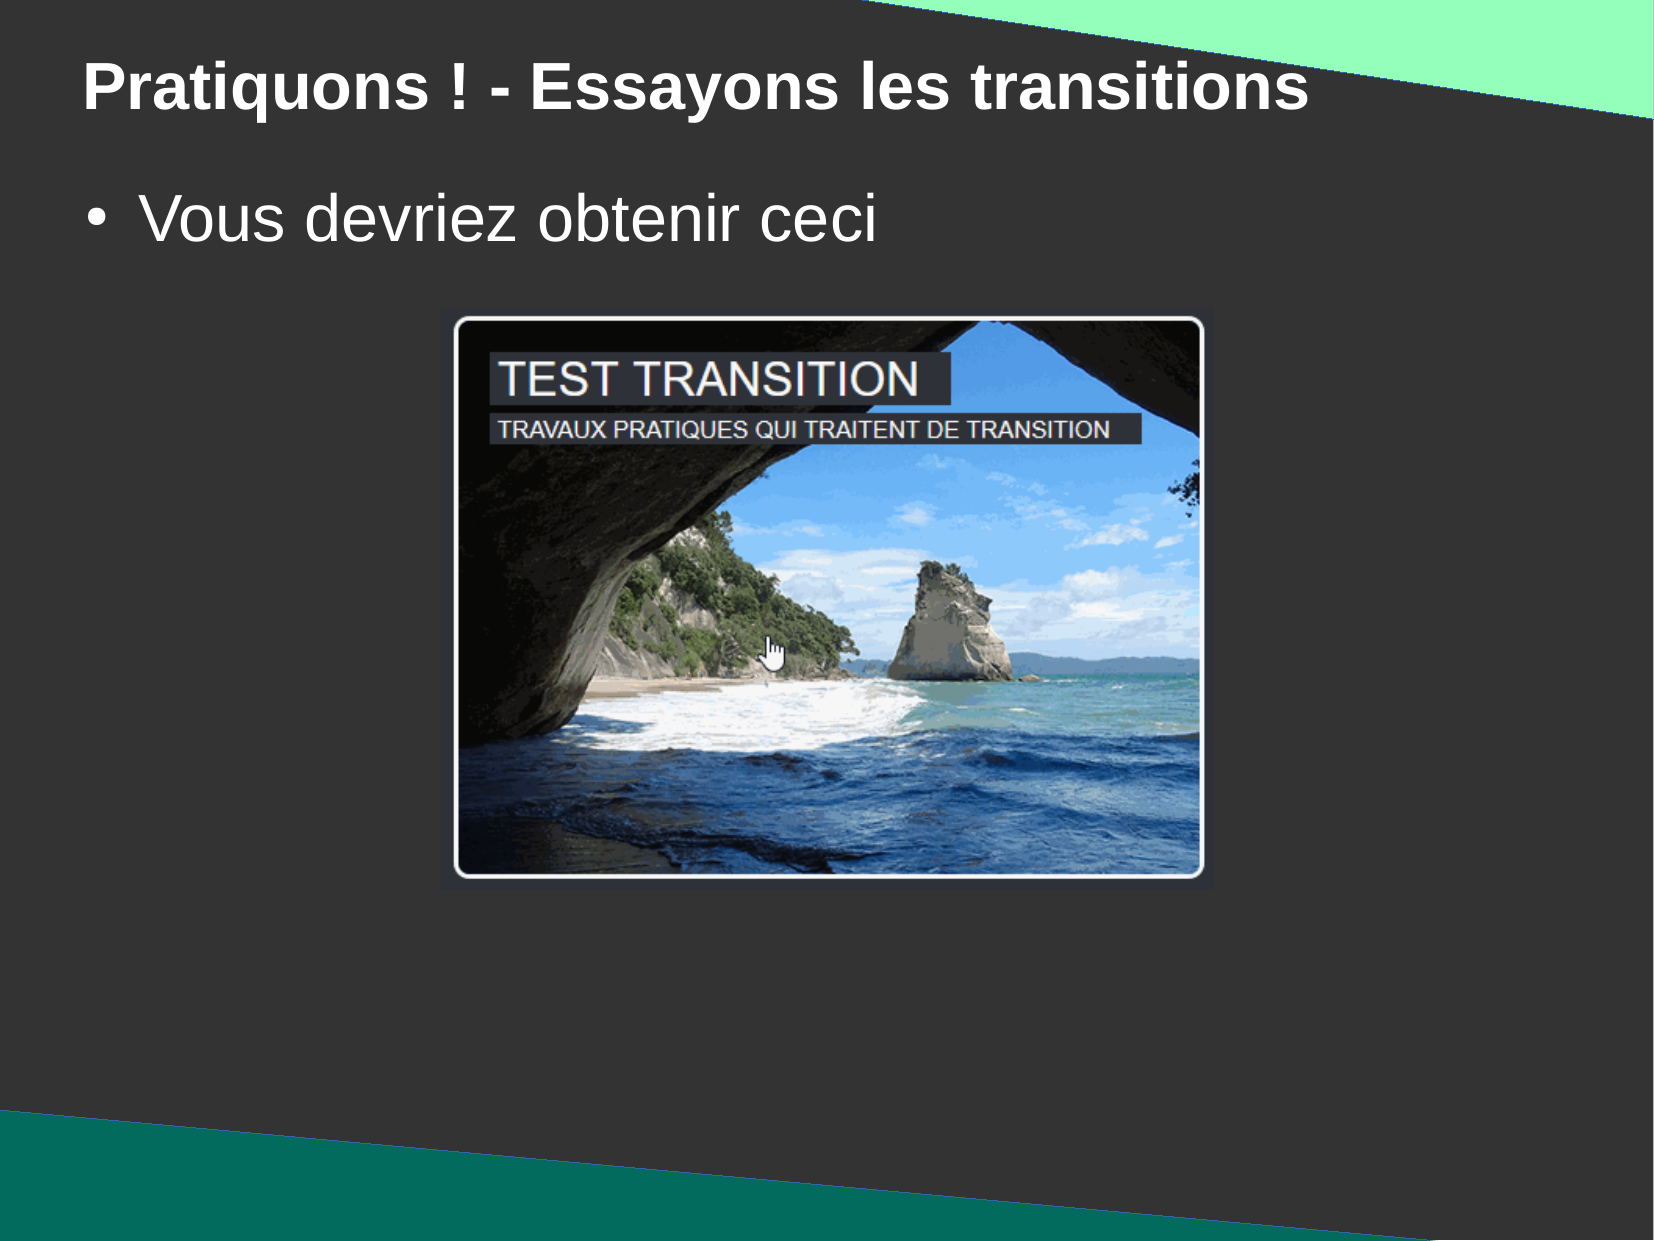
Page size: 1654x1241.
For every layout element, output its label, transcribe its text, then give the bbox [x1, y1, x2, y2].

picture [440, 307, 1214, 890]
title Pratiquons ! - Essayons les transitions [82, 49, 1630, 199]
list Vous devriez obtenir ceci [67, 180, 1607, 378]
text_box [862, 0, 1654, 120]
